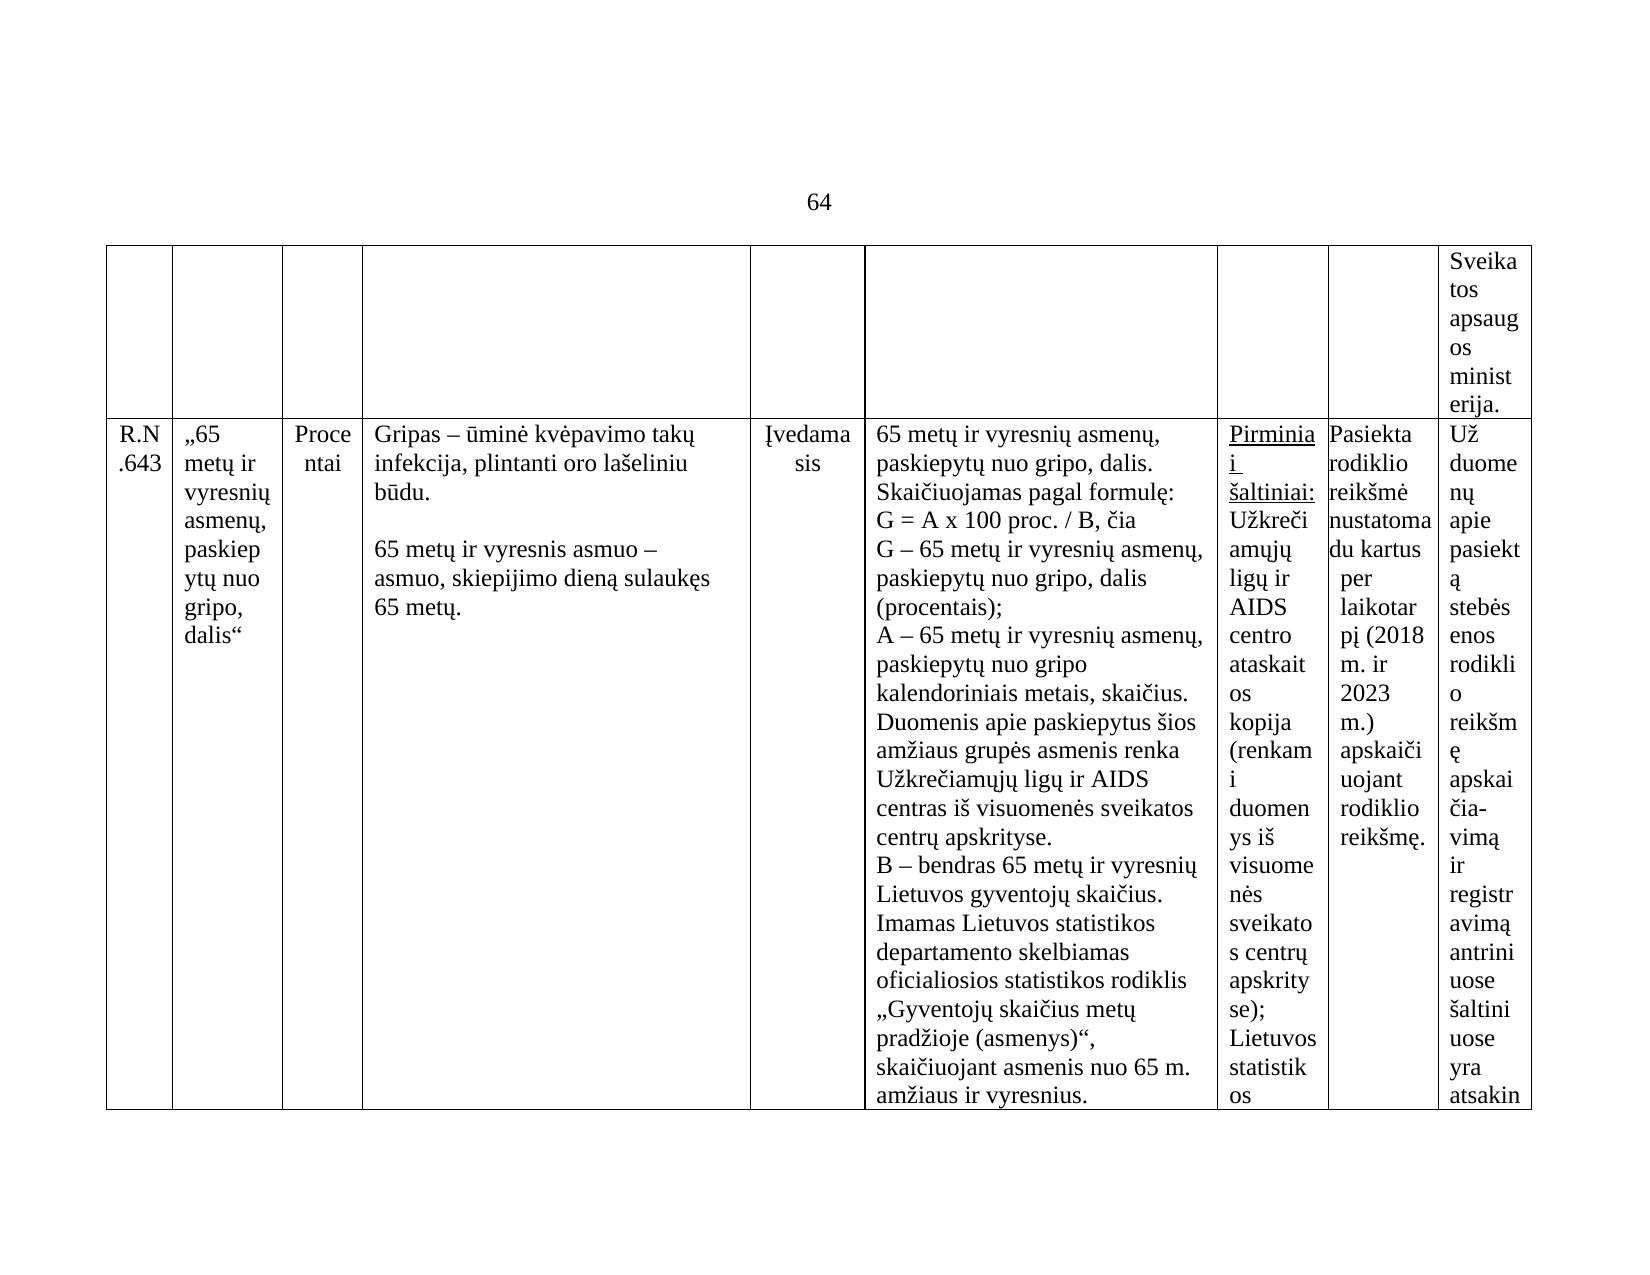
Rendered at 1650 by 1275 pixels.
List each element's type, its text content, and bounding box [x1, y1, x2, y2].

table_cell Už duomenų apie pasiektą stebėsenos rodiklio reikšmę apskaičia-vimą ir registravimą antriniuose šaltiniuose yra atsakin [1439, 419, 1531, 1109]
table_cell R.N.643 [107, 419, 172, 1109]
table_cell [1329, 246, 1438, 418]
table_cell [866, 246, 1217, 418]
table_cell [173, 246, 282, 418]
table_cell Įvedamasis [751, 419, 864, 1109]
table_cell Pirminiai šaltiniai: Užkrečiamųjų ligų ir AIDS centro ataskaitos kopija (renkami duomenys iš visuomenės sveikatos centrų apskrityse); Lietuvos statistikos [1218, 419, 1328, 1109]
table_cell Pasiekta rodiklio reikšmė nustatoma du kartus per laikotarpį (2018 m. ir 2023 m.) apskaičiuojant rodiklio reikšmę. [1329, 419, 1438, 1109]
table_cell [107, 246, 172, 418]
table_cell Procentai [283, 419, 362, 1109]
table_cell [751, 246, 864, 418]
table_cell [1218, 246, 1328, 418]
table_cell 65 metų ir vyresnių asmenų, paskiepytų nuo gripo, dalis. Skaičiuojamas pagal formulę: G = A x 100 proc. / B, čia G – 65 metų ir vyresnių asmenų, paskiepytų nuo gripo, dalis (procentais); A – 65 metų ir vyresnių asmenų, paskiepytų nuo gripo kalendoriniais metais, skaičius. Duomenis apie paskiepytus šios amžiaus grupės asmenis renka Užkrečiamųjų ligų ir AIDS centras iš visuomenės sveikatos centrų apskrityse. B – bendras 65 metų ir vyresnių Lietuvos gyventojų skaičius. Imamas Lietuvos statistikos departamento skelbiamas oficialiosios statistikos rodiklis „Gyventojų skaičius metų pradžioje (asmenys)“, skaičiuojant asmenis nuo 65 m. amžiaus ir vyresnius. [866, 419, 1217, 1109]
table_cell „65 metų ir vyresnių asmenų, paskiepytų nuo gripo, dalis“ [173, 419, 282, 1109]
table_cell [283, 246, 362, 418]
table_cell [363, 246, 750, 418]
table_cell Gripas – ūminė kvėpavimo takų infekcija, plintanti oro lašeliniu būdu. 65 metų ir vyresnis asmuo – asmuo, skiepijimo dieną sulaukęs 65 metų. [363, 419, 750, 1109]
table_cell Sveikatos apsaugos ministerija. [1439, 246, 1531, 418]
